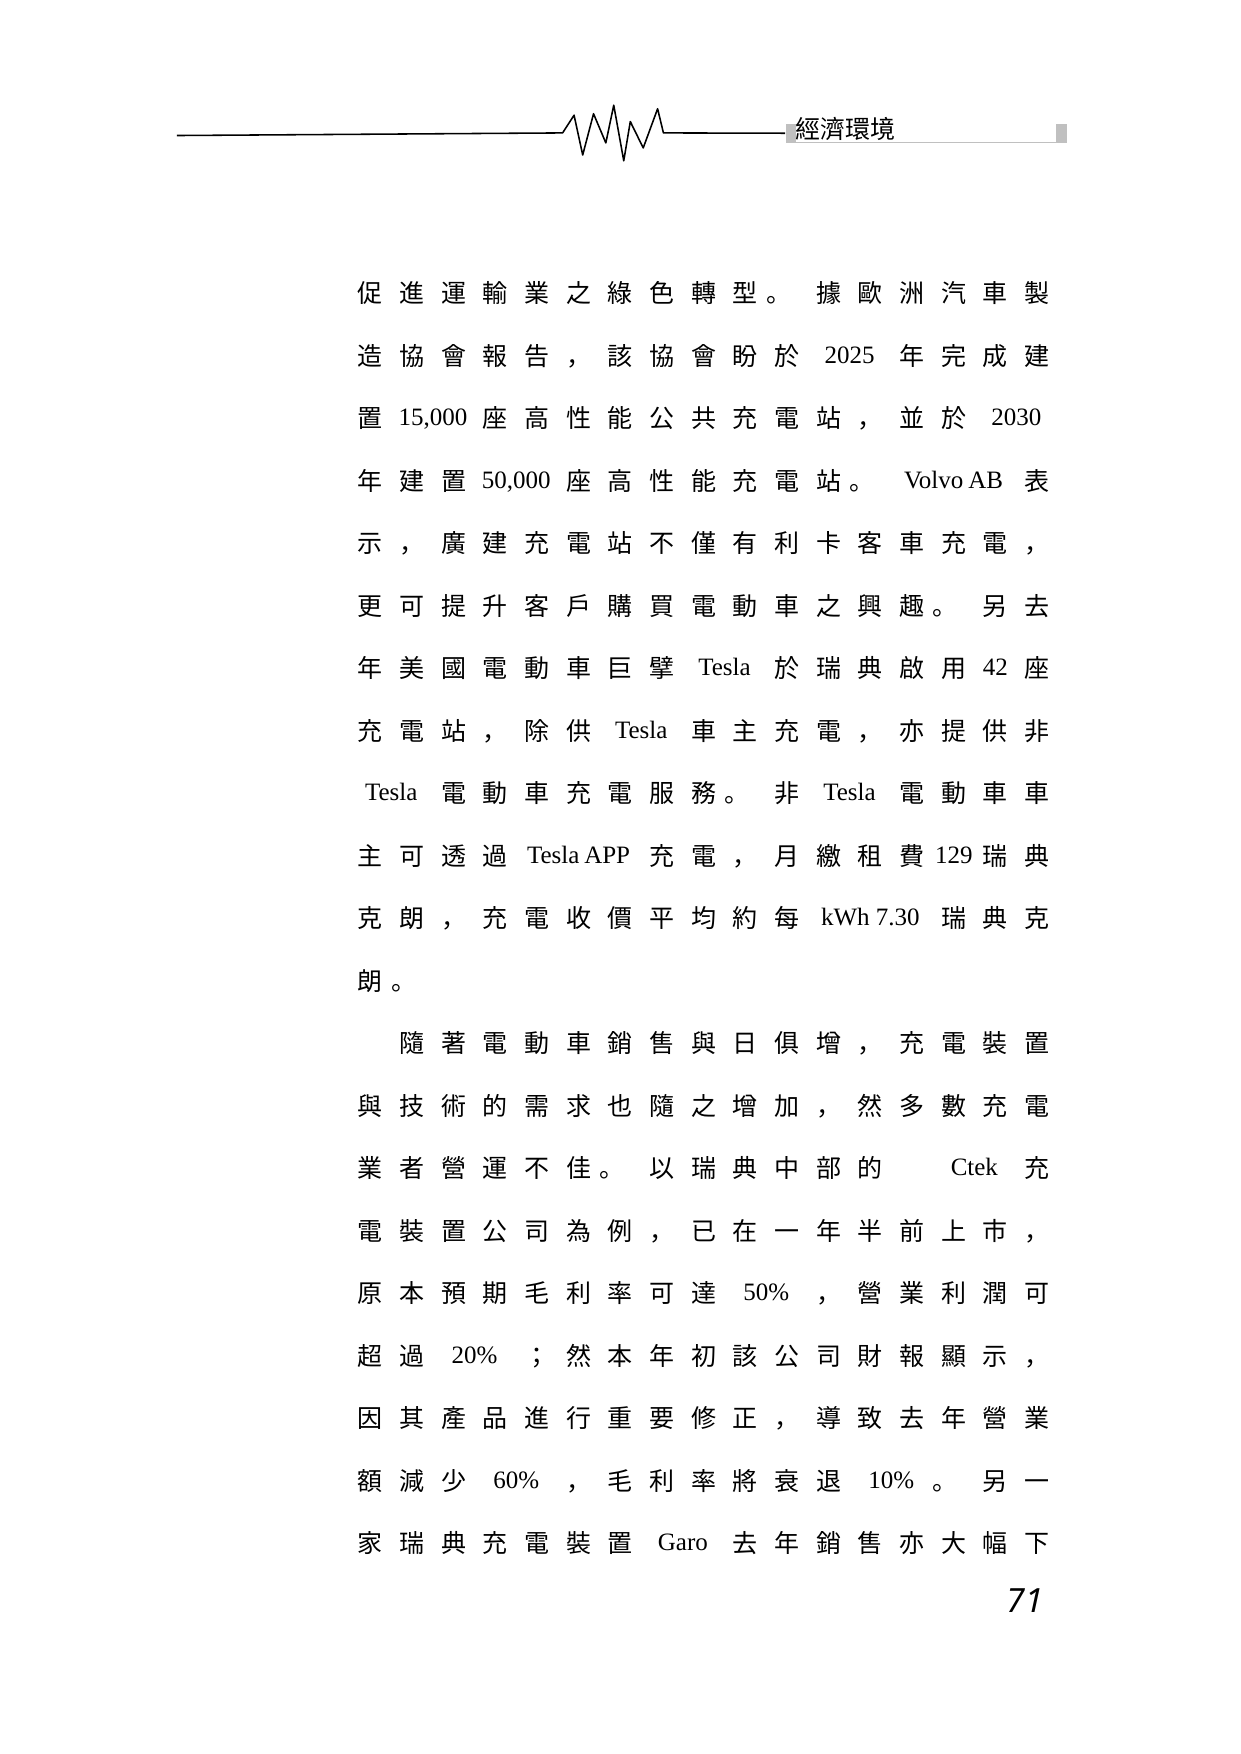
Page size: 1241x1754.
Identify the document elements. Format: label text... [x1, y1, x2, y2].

text 隨著電動車銷售與日俱增，充電裝置與技術的需求也隨之增加，然多數充電業者營運不佳。以瑞典中部的 Ctek充電裝置公司為例，已在一年半前上市，原本預期毛利率可達50%，營業利潤可超過20%；然本年初該公司財報顯示，因其產品進行重要修正，導致去年營業額減少60%，毛利率將衰退10%。另一家瑞典充電裝置Garo去年銷售亦大幅下 [330, 1000, 1058, 1563]
text 促進運輸業之綠色轉型。據歐洲汽車製造協會報告，該協會盼於2025年完成建置15,000座高性能公共充電站，並於2030年建置50,000座高性能充電站。Volvo AB表示，廣建充電站不僅有利卡客車充電，更可提升客戶購買電動車之興趣。另去年美國電動車巨擘Tesla於瑞典啟用42座充電站，除供Tesla車主充電，亦提供非Tesla電動車充電服務。非Tesla電動車車主可透過Tesla APP充電，月繳租費129瑞典克朗，充電收價平均約每kWh 7.30瑞典克朗。 [330, 250, 1058, 1000]
